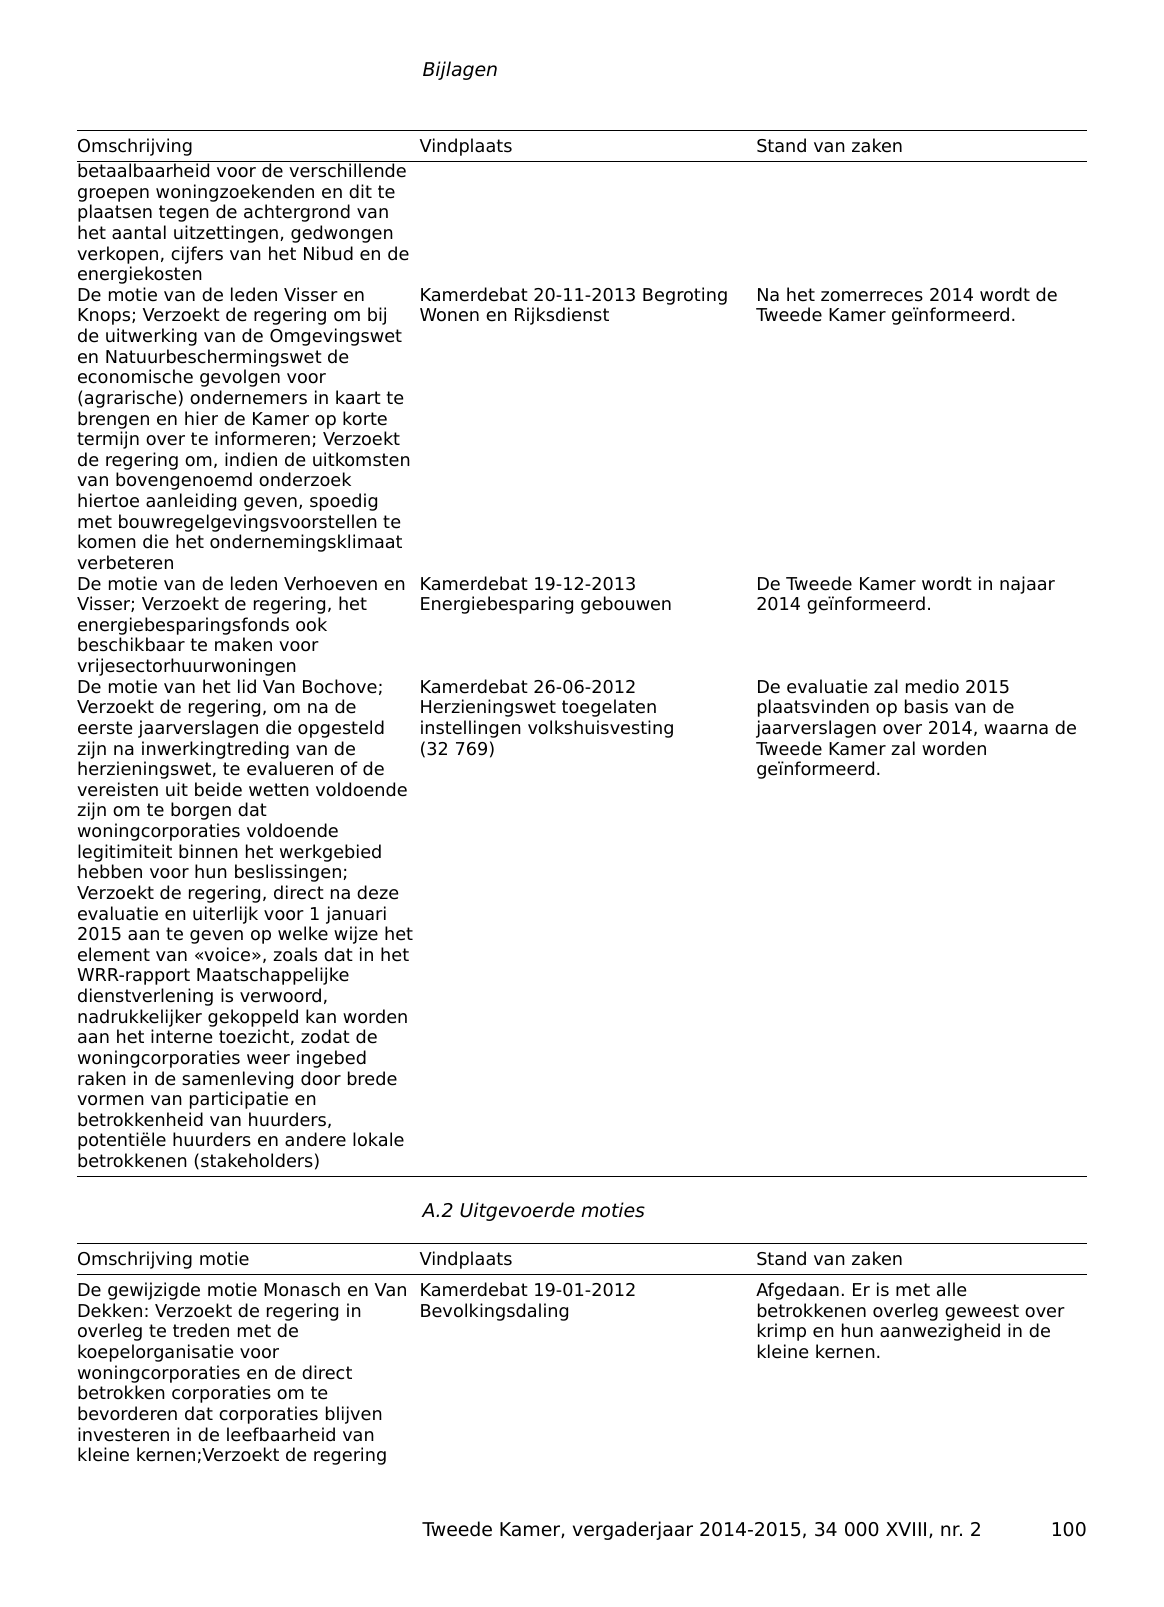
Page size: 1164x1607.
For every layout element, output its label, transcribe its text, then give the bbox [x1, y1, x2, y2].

table_cell De gewijzigde motie Monasch en Van Dekken: Verzoekt de regering in overleg te treden met de koepelorganisatie voor woningcorporaties en de direct betrokken corporaties om te bevorderen dat corporaties blijven investeren in de leefbaarheid van kleine kernen;Verzoekt de regering [77, 1275, 413, 1466]
table_header Stand van zaken [750, 1244, 1087, 1274]
table_cell [413, 162, 750, 285]
table_cell De Tweede Kamer wordt in najaar 2014 geïnformeerd. [750, 574, 1087, 677]
table_cell De motie van de leden Visser en Knops; Verzoekt de regering om bij de uitwerking van de Omgevingswet en Natuurbeschermingswet de economische gevolgen voor (agrarische) ondernemers in kaart te brengen en hier de Kamer op korte termijn over te informeren; Verzoekt de regering om, indien de uitkomsten van bovengenoemd onderzoek hiertoe aanleiding geven, spoedig met bouwregelgevingsvoorstellen te komen die het ondernemingsklimaat verbeteren [77, 285, 413, 573]
table_header Omschrijving motie [77, 1244, 413, 1274]
table_cell Kamerdebat 20-11-2013 Begroting Wonen en Rijksdienst [413, 285, 750, 573]
table_cell Na het zomerreces 2014 wordt de Tweede Kamer geïnformeerd. [750, 285, 1087, 573]
table_cell Kamerdebat 19-01-2012 Bevolkingsdaling [413, 1275, 750, 1466]
table_header Vindplaats [413, 131, 750, 161]
table_cell Afgedaan. Er is met alle betrokkenen overleg geweest over krimp en hun aanwezigheid in de kleine kernen. [750, 1275, 1087, 1466]
table_header Vindplaats [413, 1244, 750, 1274]
table_cell [750, 162, 1087, 285]
table_header Stand van zaken [750, 131, 1087, 161]
table_cell betaalbaarheid voor de verschillende groepen woningzoekenden en dit te plaatsen tegen de achtergrond van het aantal uitzettingen, gedwongen verkopen, cijfers van het Nibud en de energiekosten [77, 162, 413, 285]
subtitle A.2 Uitgevoerde moties [422, 1199, 1087, 1221]
table_cell De motie van de leden Verhoeven en Visser; Verzoekt de regering, het energiebesparingsfonds ook beschikbaar te maken voor vrijesectorhuurwoningen [77, 574, 413, 677]
table_cell Kamerdebat 19-12-2013 Energiebesparing gebouwen [413, 574, 750, 677]
table_cell De motie van het lid Van Bochove; Verzoekt de regering, om na de eerste jaarverslagen die opgesteld zijn na inwerkingtreding van de herzieningswet, te evalueren of de vereisten uit beide wetten voldoende zijn om te borgen dat woningcorporaties voldoende legitimiteit binnen het werkgebied hebben voor hun beslissingen; Verzoekt de regering, direct na deze evaluatie en uiterlijk voor 1 januari 2015 aan te geven op welke wijze het element van «voice», zoals dat in het WRR-rapport Maatschappelijke dienstverlening is verwoord, nadrukkelijker gekoppeld kan worden aan het interne toezicht, zodat de woningcorporaties weer ingebed raken in de samenleving door brede vormen van participatie en betrokkenheid van huurders, potentiële huurders en andere lokale betrokkenen (stakeholders) [77, 677, 413, 1176]
table_cell De evaluatie zal medio 2015 plaatsvinden op basis van de jaarverslagen over 2014, waarna de Tweede Kamer zal worden geïnformeerd. [750, 677, 1087, 1176]
table_header Omschrijving [77, 131, 413, 161]
table_cell Kamerdebat 26-06-2012 Herzieningswet toegelaten instellingen volkshuisvesting (32 769) [413, 677, 750, 1176]
